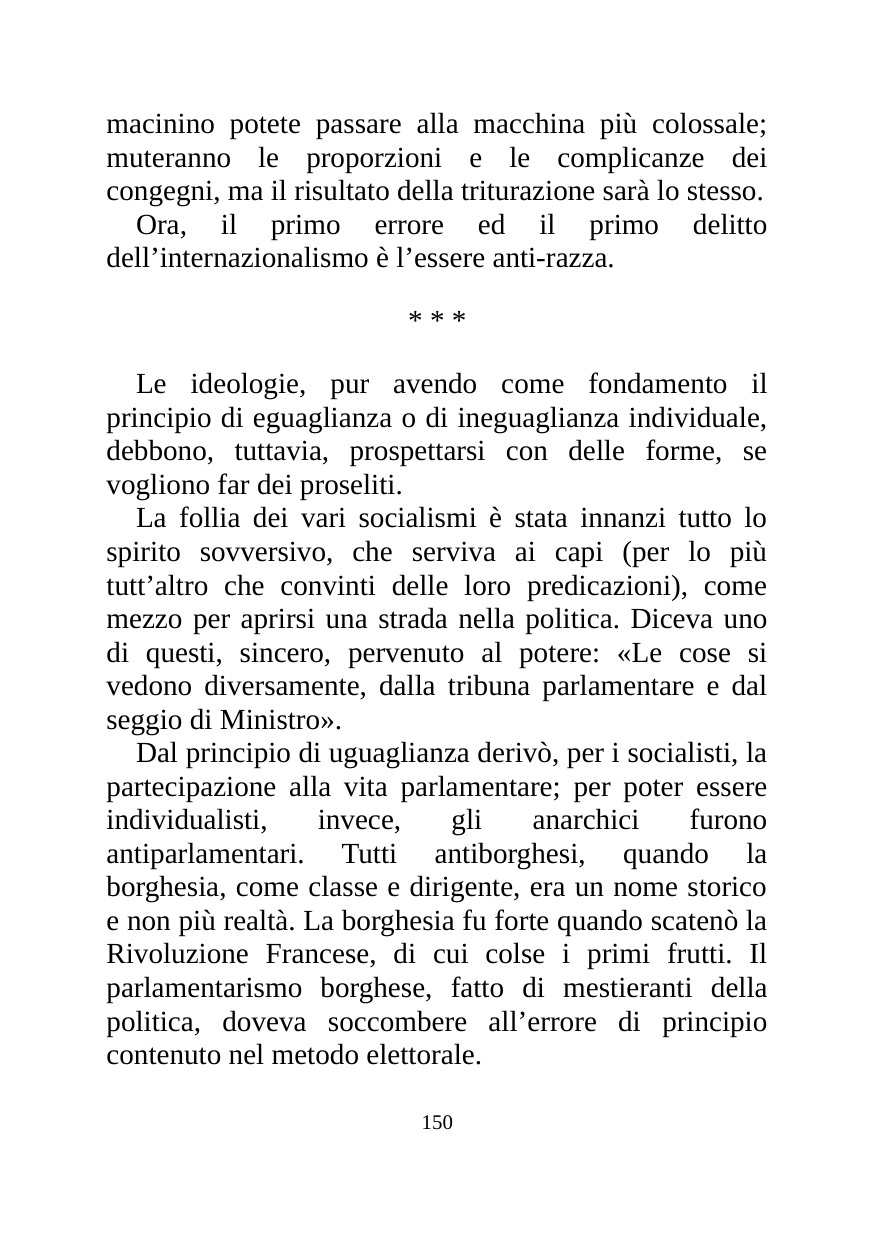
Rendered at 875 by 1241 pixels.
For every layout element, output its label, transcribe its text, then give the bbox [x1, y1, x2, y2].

text * * * [106, 303, 768, 337]
text macinino potete passare alla macchina più colossale; muteranno le proporzioni e le complicanze dei congegni, ma il risultato della triturazione sarà lo stesso. [106, 106, 768, 207]
text Le ideologie, pur avendo come fondamento il principio di eguaglianza o di ineguaglianza individuale, debbono, tuttavia, prospettarsi con delle forme, se vogliono far dei proseliti. [106, 366, 768, 501]
text La follia dei vari socialismi è stata innanzi tutto lo spirito sovversivo, che serviva ai capi (per lo più tutt’altro che convinti delle loro predicazioni), come mezzo per aprirsi una strada nella politica. Diceva uno di questi, sincero, pervenuto al potere: «Le cose si vedono diversamente, dalla tribuna parlamentare e dal seggio di Ministro». [106, 501, 768, 735]
text Dal principio di uguaglianza derivò, per i socialisti, la partecipazione alla vita parlamentare; per poter essere individualisti, invece, gli anarchici furono antiparlamentari. Tutti antiborghesi, quando la borghesia, come classe e dirigente, era un nome storico e non più realtà. La borghesia fu forte quando scatenò la Rivoluzione Francese, di cui colse i primi frutti. Il parlamentarismo borghese, fatto di mestieranti della politica, doveva soccombere all’errore di principio contenuto nel metodo elettorale. [106, 735, 768, 1071]
text Ora, il primo errore ed il primo delitto dell’internazionalismo è l’essere anti-razza. [106, 207, 768, 274]
